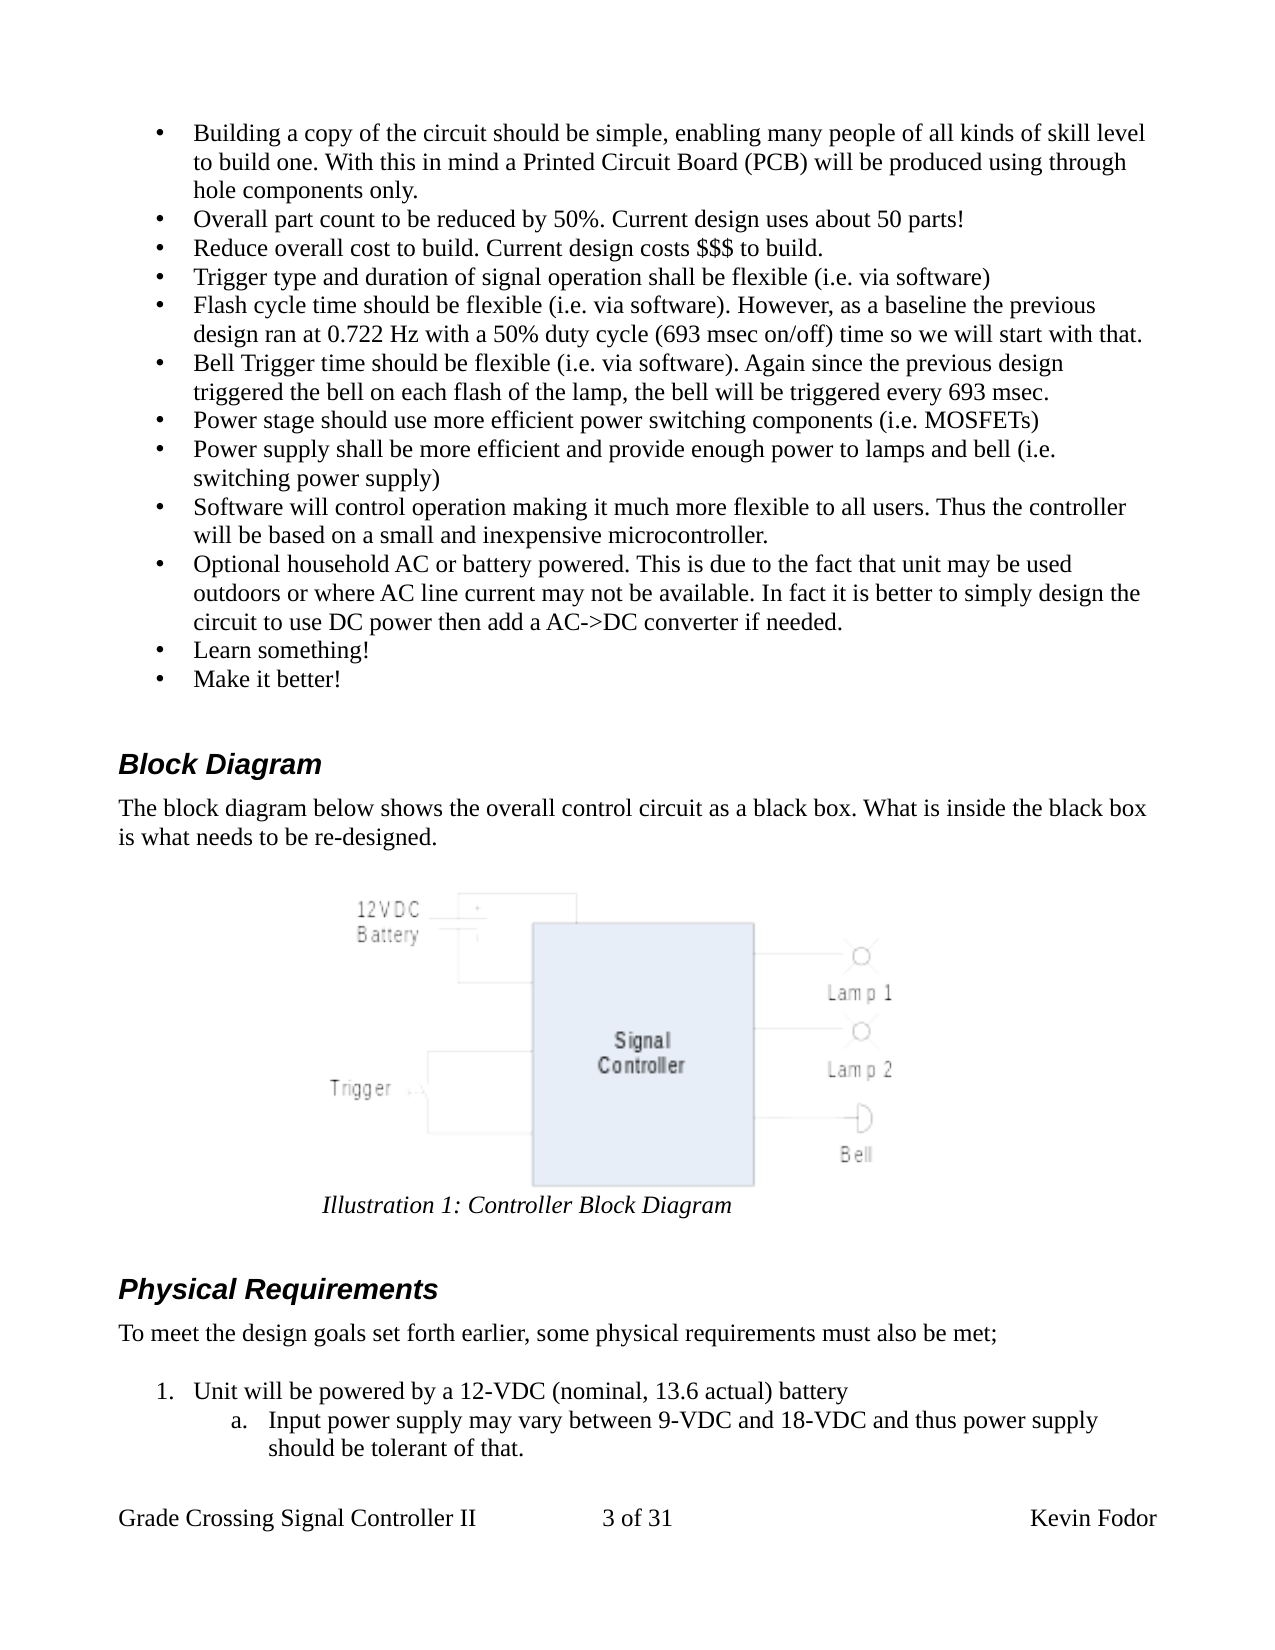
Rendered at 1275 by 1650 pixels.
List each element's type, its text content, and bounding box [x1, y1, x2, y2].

subtitle Physical Requirements [118, 1272, 1157, 1306]
list Learn something! [156, 636, 1157, 664]
list Trigger type and duration of signal operation shall be flexible (i.e. via software) [156, 262, 1157, 291]
text To meet the design goals set forth earlier, some physical requirements must also be met; [118, 1318, 1157, 1347]
list Software will control operation making it much more flexible to all users. Thus the controller will be based on a small and inexpensive microcontroller. [156, 492, 1157, 549]
list Unit will be powered by a 12-VDC (nominal, 13.6 actual) battery [156, 1376, 1157, 1405]
list Flash cycle time should be flexible (i.e. via software). However, as a baseline the previous design ran at 0.722 Hz with a 50% duty cycle (693 msec on/off) time so we will start with that. [156, 291, 1157, 348]
list Power stage should use more efficient power switching components (i.e. MOSFETs) [156, 406, 1157, 434]
list Input power supply may vary between 9-VDC and 18-VDC and thus power supply should be tolerant of that. [231, 1405, 1157, 1462]
list Power supply shall be more efficient and provide enough power to lamps and bell (i.e. switching power supply) [156, 434, 1157, 492]
text The block diagram below shows the overall control circuit as a black box. What is inside the black box is what needs to be re-designed. [118, 793, 1157, 850]
list Building a copy of the circuit should be simple, enabling many people of all kinds of skill level to build one. With this in mind a Printed Circuit Board (PCB) will be produced using through hole components only. [156, 118, 1157, 204]
list Reduce overall cost to build. Current design costs $$$ to build. [156, 233, 1157, 262]
list Make it better! [156, 664, 1157, 693]
list Overall part count to be reduced by 50%. Current design uses about 50 parts! [156, 204, 1157, 233]
list Bell Trigger time should be flexible (i.e. via software). Again since the previous design triggered the bell on each flash of the lamp, the bell will be triggered every 693 msec. [156, 348, 1157, 406]
subtitle Block Diagram [118, 747, 1157, 780]
text Illustration 1: Controller Block Diagram [322, 892, 953, 1219]
list Optional household AC or battery powered. This is due to the fact that unit may be used outdoors or where AC line current may not be available. In fact it is better to simply design the circuit to use DC power then add a AC->DC converter if needed. [156, 549, 1157, 636]
